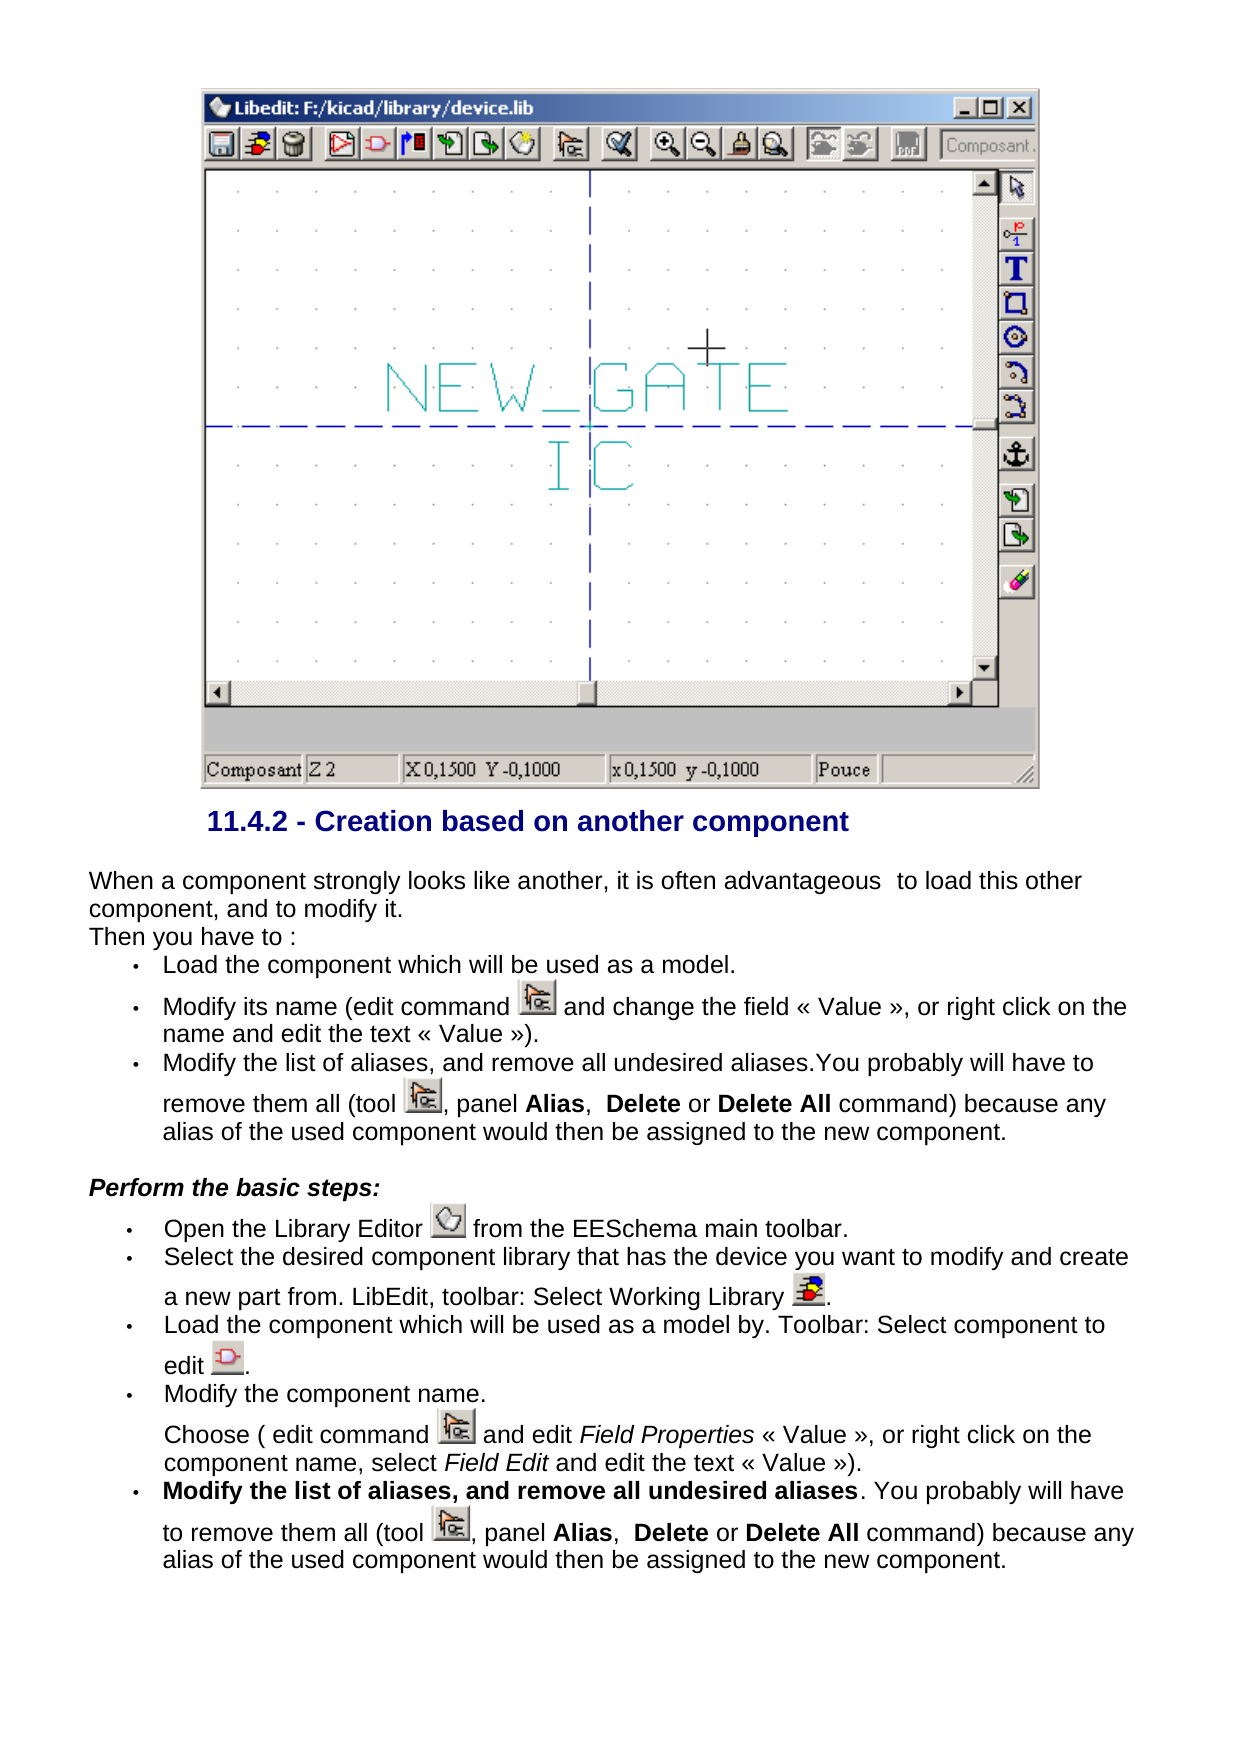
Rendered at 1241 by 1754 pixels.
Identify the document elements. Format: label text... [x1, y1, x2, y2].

text Perform the basic steps: [88, 1173, 1152, 1202]
picture [517, 978, 557, 1015]
picture [792, 1270, 826, 1306]
list Select the desired component library that has the device you want to modify and create a new part from. LibEdit, toolbar: Select Working Library . [126, 1243, 1152, 1310]
list Modify the component name. Choose ( edit command and edit Field Properties « Value », or right click on the component name, select Field Edit and edit the text « Value »). [126, 1380, 1152, 1477]
picture [200, 88, 1040, 789]
subtitle Creation based on another component [207, 805, 1152, 837]
list Modify the list of aliases, and remove all undesired aliases.You probably will have to remove them all (tool , panel Alias, Delete or Delete All command) because any alias of the used component would then be assigned to the new component. [133, 1048, 1152, 1146]
list Modify its name (edit command and change the field « Value », or right click on the name and edit the text « Value »). [133, 979, 1152, 1048]
text Then you have to : [88, 923, 1152, 951]
list Modify the list of aliases, and remove all undesired aliases. You probably will have to remove them all (tool , panel Alias, Delete or Delete All command) because any alias of the used component would then be assigned to the new component. [133, 1477, 1152, 1602]
picture [211, 1338, 244, 1375]
list Load the component which will be used as a model by. Toolbar: Select component to edit . [126, 1310, 1152, 1380]
picture [431, 1505, 470, 1541]
picture [430, 1201, 466, 1238]
list Load the component which will be used as a model. [133, 951, 1152, 979]
list Open the Library Editor from the EESchema main toolbar. [126, 1202, 1152, 1243]
text When a component strongly looks like another, it is often advantageous to load this other component, and to modify it. [88, 867, 1152, 923]
picture [403, 1076, 443, 1113]
picture [436, 1407, 476, 1444]
